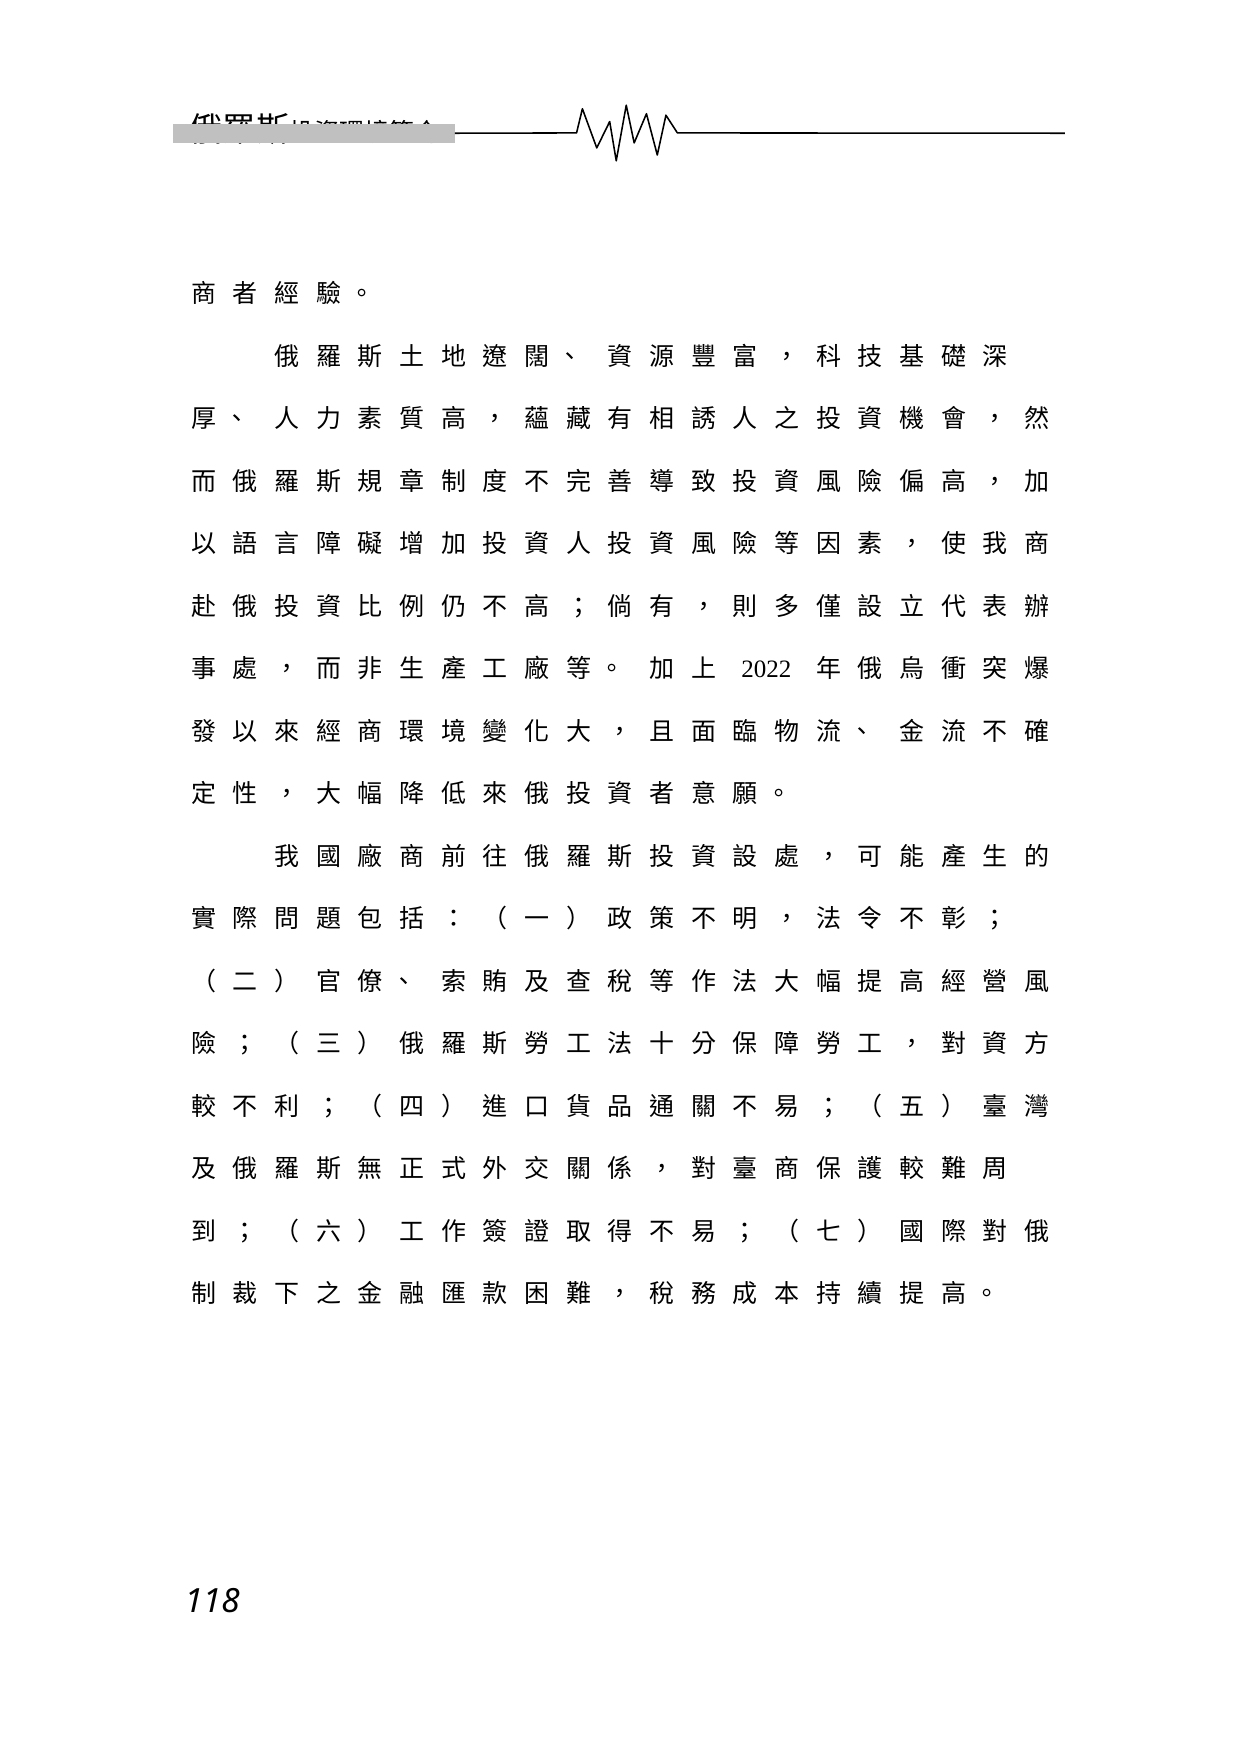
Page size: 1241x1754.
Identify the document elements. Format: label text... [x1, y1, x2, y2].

text 商者經驗。 [183, 250, 1058, 313]
text 我國廠商前往俄羅斯投資設處，可能產生的實際問題包括：（一）政策不明，法令不彰；（二）官僚、索賄及查稅等作法大幅提高經營風險；（三）俄羅斯勞工法十分保障勞工，對資方較不利；（四）進口貨品通關不易；（五）臺灣及俄羅斯無正式外交關係，對臺商保護較難周到；（六）工作簽證取得不易；（七）國際對俄制裁下之金融匯款困難，稅務成本持續提高。 [183, 813, 1058, 1313]
text 俄羅斯土地遼闊、資源豐富，科技基礎深厚、人力素質高，蘊藏有相誘人之投資機會，然而俄羅斯規章制度不完善導致投資風險偏高，加以語言障礙增加投資人投資風險等因素，使我商赴俄投資比例仍不高；倘有，則多僅設立代表辦事處，而非生產工廠等。加上2022年俄烏衝突爆發以來經商環境變化大，且面臨物流、金流不確定性，大幅降低來俄投資者意願。 [183, 313, 1058, 813]
